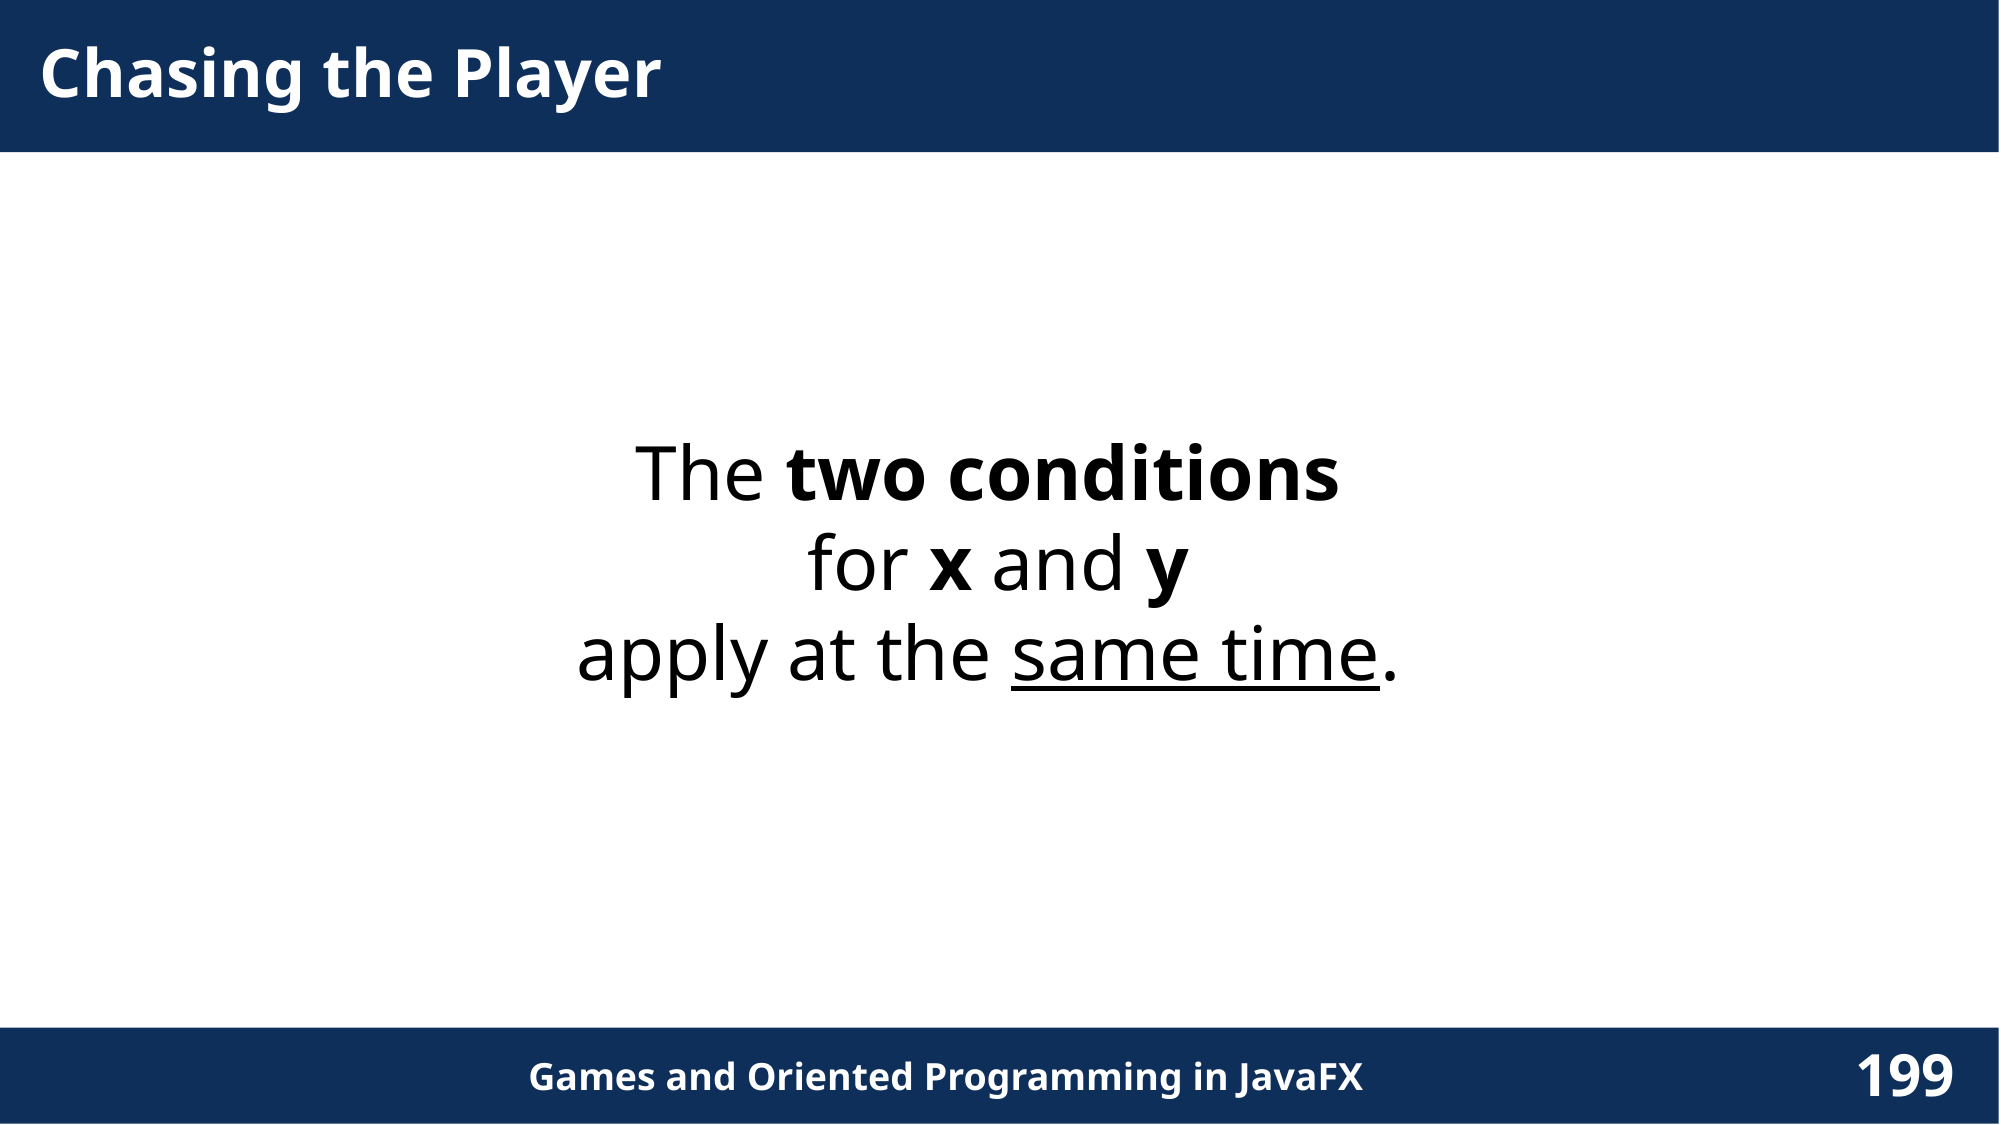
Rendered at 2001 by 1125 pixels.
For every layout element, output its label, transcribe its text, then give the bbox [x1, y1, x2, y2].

text_box Chasing the Player [25, 23, 1999, 119]
text_box The two conditions for x and y apply at the same time. [200, 418, 1796, 793]
